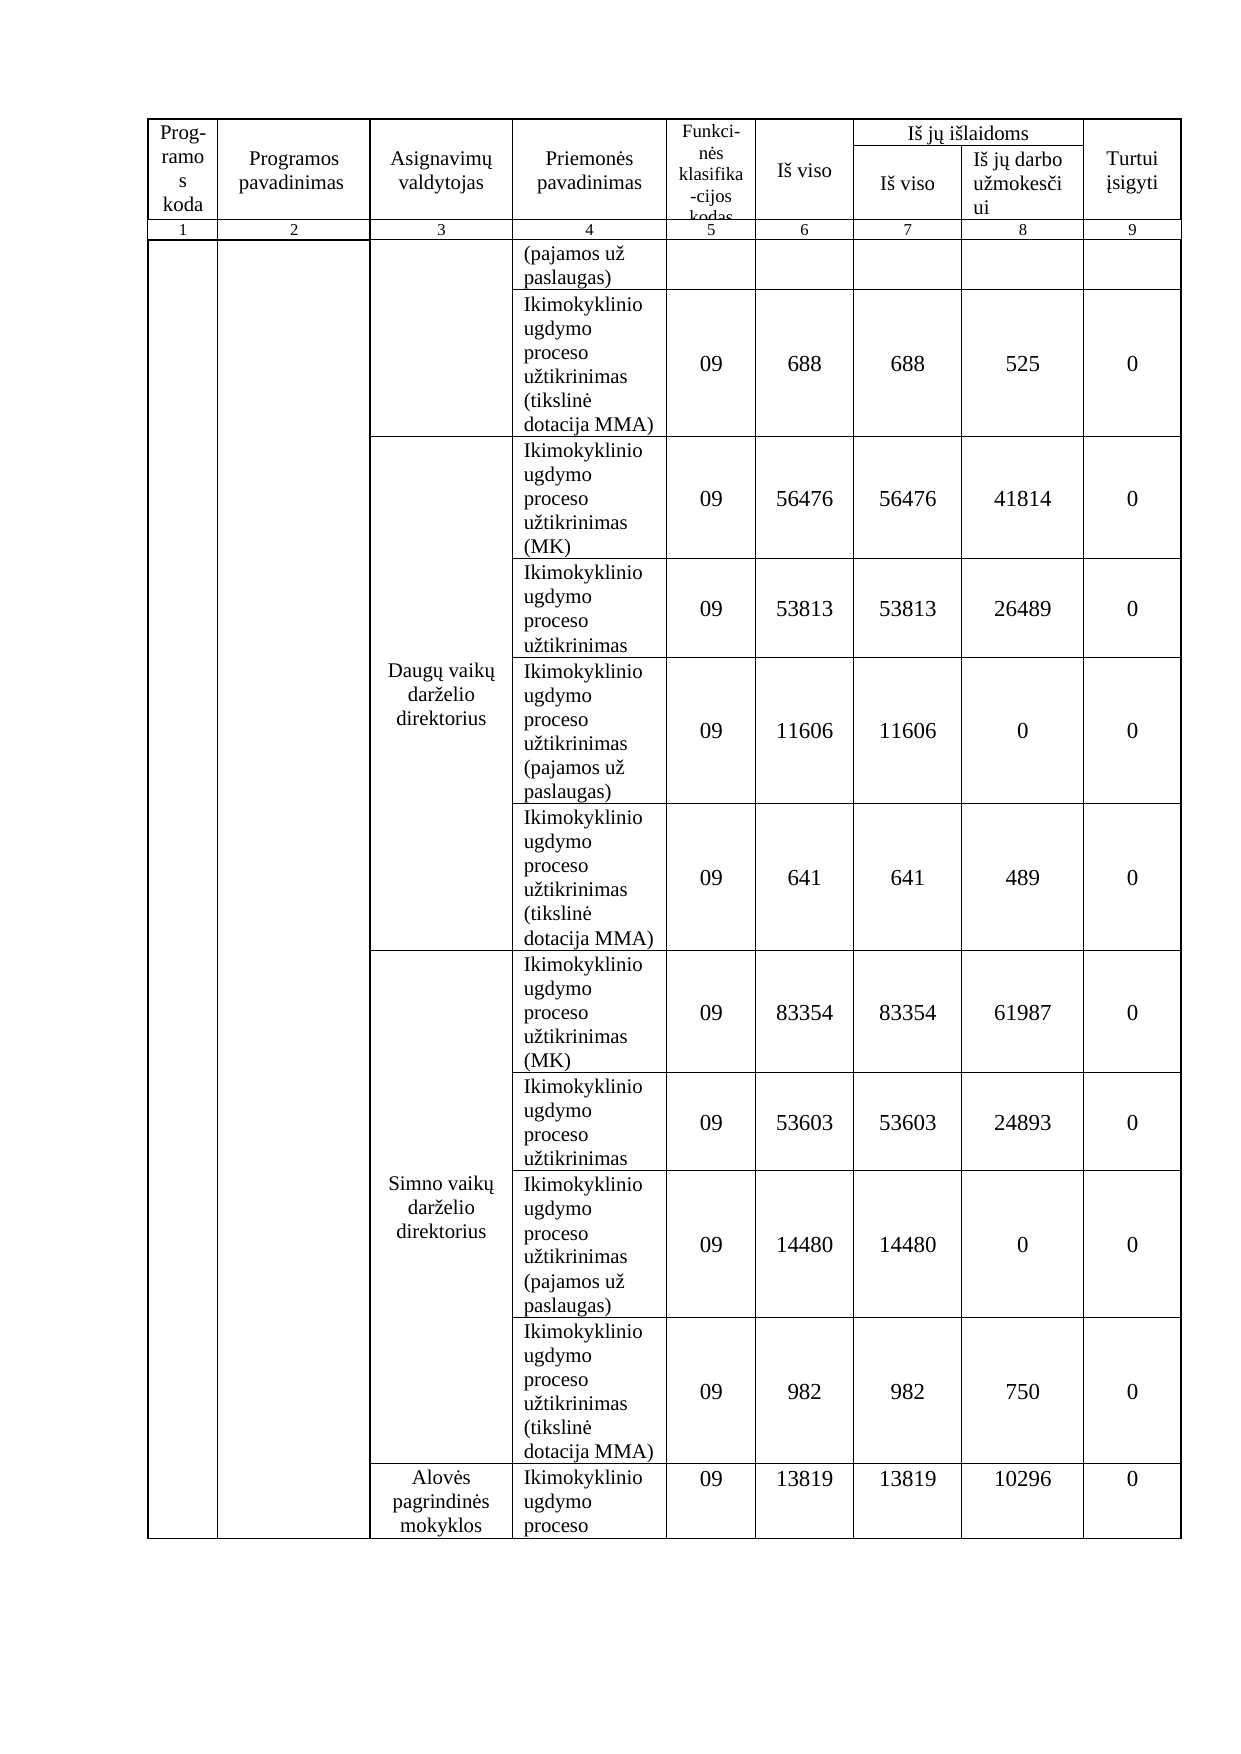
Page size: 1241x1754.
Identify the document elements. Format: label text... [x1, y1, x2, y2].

table_cell [854, 240, 961, 289]
table_cell 83354 [854, 951, 961, 1072]
table_cell 11606 [756, 658, 853, 803]
table_cell Iš viso [854, 146, 961, 219]
table_cell 0 [1084, 559, 1180, 657]
table_cell 14480 [756, 1171, 853, 1317]
table_cell 982 [854, 1318, 961, 1463]
table_cell 6 [756, 220, 853, 239]
table_cell [667, 240, 755, 289]
table_cell 56476 [854, 437, 961, 558]
table_cell 26489 [962, 559, 1083, 657]
table_cell 0 [1084, 290, 1180, 436]
table_cell [756, 240, 853, 289]
table_cell 641 [756, 804, 853, 949]
table_cell Ikimokyklinio ugdymo proceso užtikrinimas (MK) [513, 951, 666, 1072]
table_cell 7 [854, 220, 961, 239]
table_cell 53813 [756, 559, 853, 657]
table_cell (pajamos už paslaugas) [513, 240, 666, 289]
table_cell 750 [962, 1318, 1083, 1463]
table_cell 09 [667, 1073, 755, 1170]
table_cell Ikimokyklinio ugdymo proceso [513, 1464, 666, 1537]
table_cell 4 [513, 220, 666, 239]
table_cell 0 [1084, 1318, 1180, 1463]
table_cell Ikimokyklinio ugdymo proceso užtikrinimas (tikslinė dotacija MMA) [513, 804, 666, 949]
table_cell Iš jų darbo užmokesčiui [962, 146, 1083, 219]
table_header Priemonės pavadinimas [513, 120, 666, 219]
table_cell 09 [667, 804, 755, 949]
table_cell 688 [854, 290, 961, 436]
table_cell 0 [1084, 1073, 1180, 1170]
table_cell 09 [667, 290, 755, 436]
table_header Iš jų išlaidoms [854, 120, 1083, 145]
table_cell 10296 [962, 1464, 1083, 1537]
table_cell Ikimokyklinio ugdymo proceso užtikrinimas [513, 559, 666, 657]
table_cell [1084, 240, 1180, 289]
table_cell Ikimokyklinio ugdymo proceso užtikrinimas (pajamos už paslaugas) [513, 658, 666, 803]
table_cell 09 [667, 658, 755, 803]
table_cell Simno vaikų darželio direktorius [371, 951, 512, 1463]
table_header Turtui įsigyti [1084, 120, 1180, 219]
table_header Iš viso [756, 120, 853, 219]
table_cell 09 [667, 951, 755, 1072]
table_cell 0 [1084, 804, 1180, 949]
table_cell Alovės pagrindinės mokyklos [371, 1464, 512, 1537]
table_cell 09 [667, 559, 755, 657]
table_cell 09 [667, 1318, 755, 1463]
table_cell 2 [218, 220, 369, 239]
table_cell Ikimokyklinio ugdymo proceso užtikrinimas (pajamos už paslaugas) [513, 1171, 666, 1317]
table_header Funkci-nės klasifika-cijos kodas [667, 120, 755, 219]
table_cell 09 [667, 1171, 755, 1317]
table_cell Ikimokyklinio ugdymo proceso užtikrinimas (tikslinė dotacija MMA) [513, 290, 666, 436]
table_cell 525 [962, 290, 1083, 436]
table_cell 8 [962, 220, 1083, 239]
table_cell 0 [962, 1171, 1083, 1317]
table_cell 0 [962, 658, 1083, 803]
table_cell [962, 240, 1083, 289]
table_cell 53603 [854, 1073, 961, 1170]
table_header Programos pavadinimas [218, 120, 369, 219]
table_cell [371, 240, 512, 436]
table_cell [149, 241, 217, 1537]
table_cell 0 [1084, 1171, 1180, 1317]
table_cell 24893 [962, 1073, 1083, 1170]
table_cell 13819 [854, 1464, 961, 1537]
table_cell 56476 [756, 437, 853, 558]
table_cell 53603 [756, 1073, 853, 1170]
table_cell 9 [1084, 220, 1181, 239]
table_cell 0 [1084, 951, 1180, 1072]
table_cell Ikimokyklinio ugdymo proceso užtikrinimas (tikslinė dotacija MMA) [513, 1318, 666, 1463]
table_cell [218, 241, 369, 1537]
table_cell 489 [962, 804, 1083, 949]
table_cell 09 [667, 1464, 755, 1537]
table_cell 83354 [756, 951, 853, 1072]
table_header Asignavimų valdytojas [371, 120, 512, 219]
table_cell Ikimokyklinio ugdymo proceso užtikrinimas [513, 1073, 666, 1170]
table_cell 1 [148, 220, 217, 239]
table_cell 641 [854, 804, 961, 949]
table_cell 53813 [854, 559, 961, 657]
table_cell 14480 [854, 1171, 961, 1317]
table_cell 0 [1084, 1464, 1180, 1537]
table_cell 688 [756, 290, 853, 436]
table_cell 09 [667, 437, 755, 558]
table_header Prog-ramos kodas [149, 120, 217, 219]
table_cell 61987 [962, 951, 1083, 1072]
table_cell 0 [1084, 658, 1180, 803]
table_cell 0 [1084, 437, 1180, 558]
table_cell 11606 [854, 658, 961, 803]
table_cell 5 [667, 220, 755, 239]
table_cell Daugų vaikų darželio direktorius [371, 437, 512, 949]
table_cell 41814 [962, 437, 1083, 558]
table_cell 13819 [756, 1464, 853, 1537]
table_cell Ikimokyklinio ugdymo proceso užtikrinimas (MK) [513, 437, 666, 558]
table_cell 3 [371, 220, 512, 239]
table_cell 982 [756, 1318, 853, 1463]
